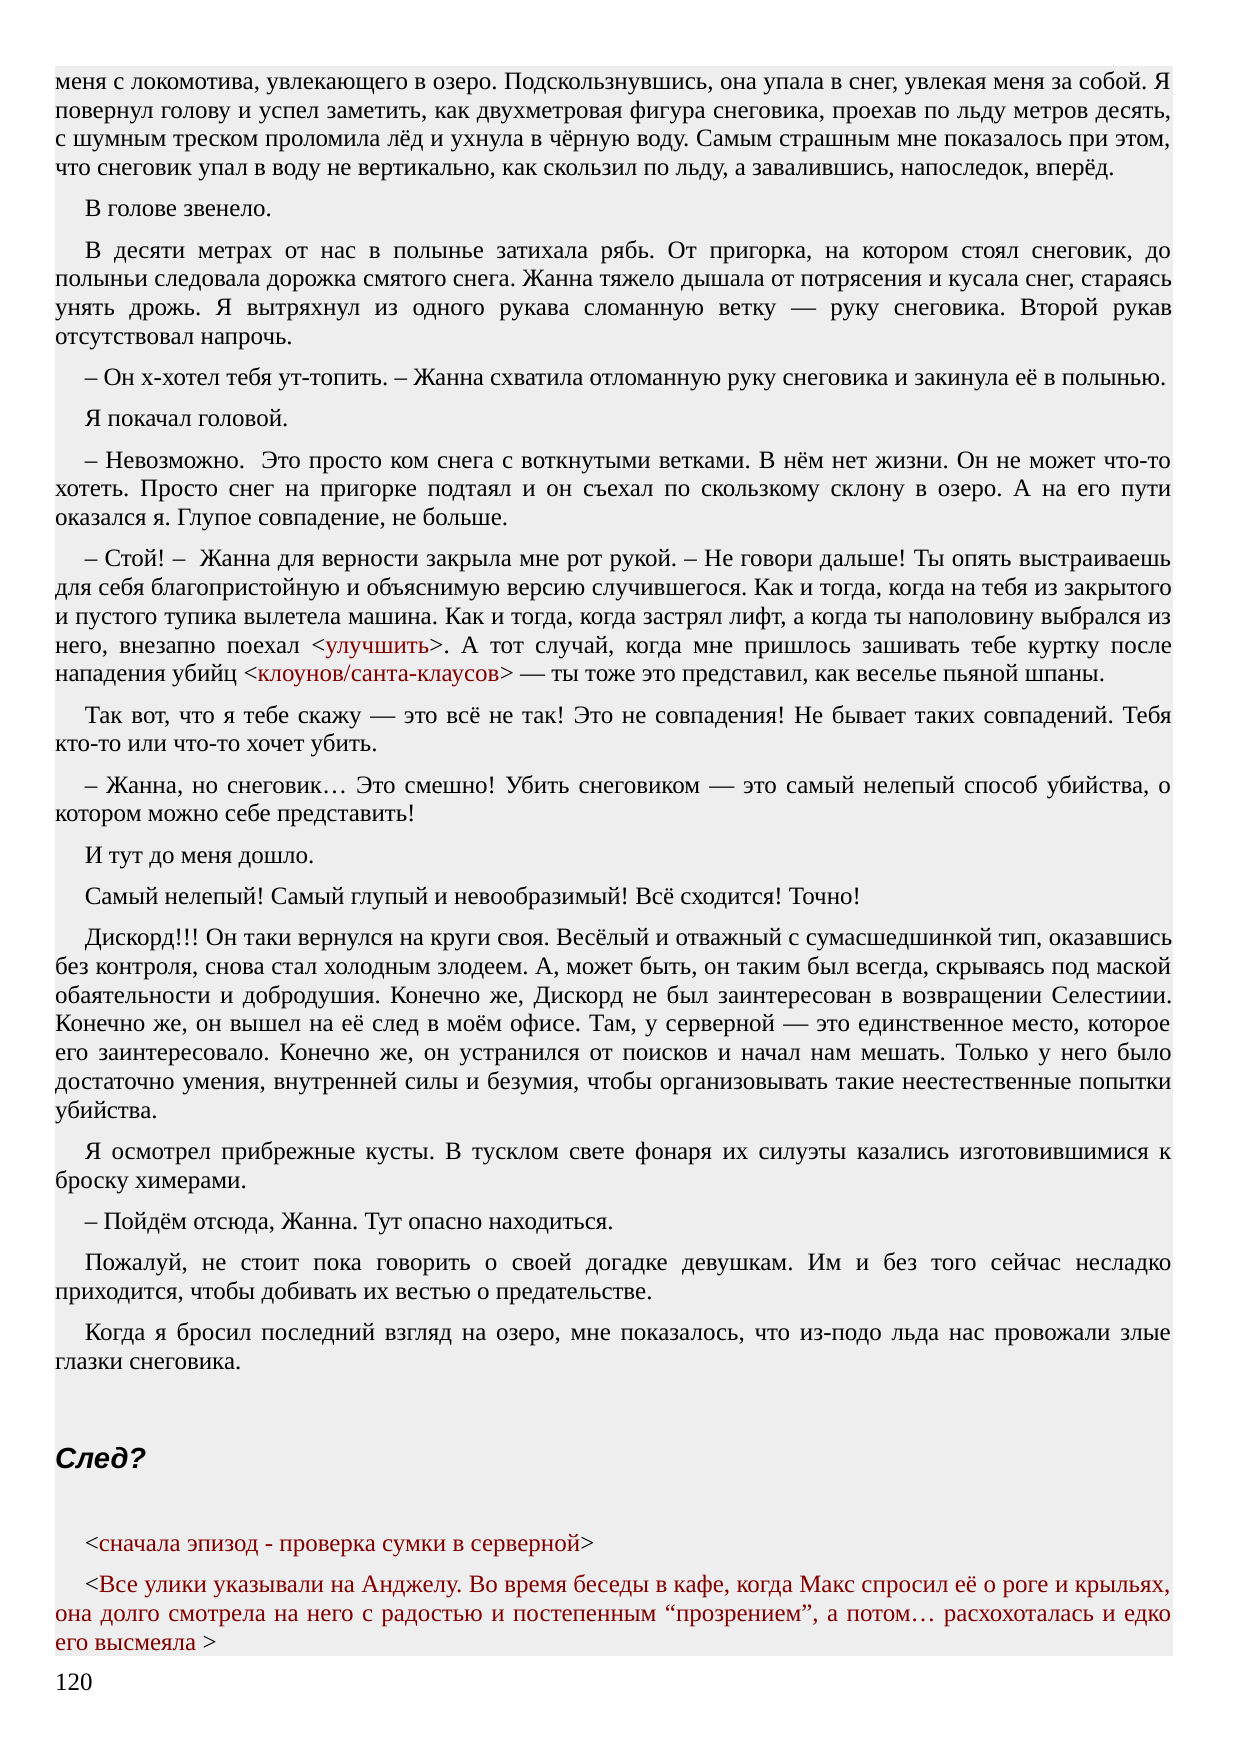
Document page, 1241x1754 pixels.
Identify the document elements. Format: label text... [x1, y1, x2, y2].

text В десяти метрах от нас в полынье затихала рябь. От пригорка, на котором стоял снеговик, до полыньи следовала дорожка смятого снега. Жанна тяжело дышала от потрясения и кусала снег, стараясь унять дрожь. Я вытряхнул из одного рукава сломанную ветку — руку снеговика. Второй рукав отсутствовал напрочь. [55, 235, 1173, 350]
text Я покачал головой. [55, 403, 1173, 432]
subtitle След? [55, 1441, 1173, 1474]
text меня с локомотива, увлекающего в озеро. Подскользнувшись, она упала в снег, увлекая меня за собой. Я повернул голову и успел заметить, как двухметровая фигура снеговика, проехав по льду метров десять, с шумным треском проломила лёд и ухнула в чёрную воду. Самым страшным мне показалось при этом, что снеговик упал в воду не вертикально, как скользил по льду, а завалившись, напоследок, вперёд. [55, 66, 1173, 181]
text <Все улики указывали на Анджелу. Во время беседы в кафе, когда Макс спросил её о роге и крыльях, она долго смотрела на него с радостью и постепенным “прозрением”, а потом… расхохоталась и едко его высмеяла > [55, 1569, 1173, 1656]
text Самый нелепый! Самый глупый и невообразимый! Всё сходится! Точно! [55, 881, 1173, 910]
text И тут до меня дошло. [55, 840, 1173, 868]
text – Невозможно. Это просто ком снега с воткнутыми ветками. В нём нет жизни. Он не может что-то хотеть. Просто снег на пригорке подтаял и он съехал по скользкому склону в озеро. А на его пути оказался я. Глупое совпадение, не больше. [55, 445, 1173, 531]
text – Он х-хотел тебя ут-топить. – Жанна схватила отломанную руку снеговика и закинула её в полынью. [55, 362, 1173, 391]
text – Пойдём отсюда, Жанна. Тут опасно находиться. [55, 1206, 1173, 1235]
text Когда я бросил последний взгляд на озеро, мне показалось, что из-подо льда нас провожали злые глазки снеговика. [55, 1317, 1173, 1375]
text <сначала эпизод - проверка сумки в серверной> [55, 1528, 1173, 1557]
text Дискорд!!! Он таки вернулся на круги своя. Весёлый и отважный с сумасшедшинкой тип, оказавшись без контроля, снова стал холодным злодеем. А, может быть, он таким был всегда, скрываясь под маской обаятельности и добродушия. Конечно же, Дискорд не был заинтересован в возвращении Селестиии. Конечно же, он вышел на её след в моём офисе. Там, у серверной — это единственное место, которое его заинтересовало. Конечно же, он устранился от поисков и начал нам мешать. Только у него было достаточно умения, внутренней силы и безумия, чтобы организовывать такие неестественные попытки убийства. [55, 922, 1173, 1123]
text – Стой! – Жанна для верности закрыла мне рот рукой. – Не говори дальше! Ты опять выстраиваешь для себя благопристойную и объяснимую версию случившегося. Как и тогда, когда на тебя из закрытого и пустого тупика вылетела машина. Как и тогда, когда застрял лифт, а когда ты наполовину выбрался из него, внезапно поехал <улучшить>. А тот случай, когда мне пришлось зашивать тебе куртку после нападения убийц <клоунов/санта-клаусов> — ты тоже это представил, как веселье пьяной шпаны. [55, 543, 1173, 687]
text Я осмотрел прибрежные кусты. В тусклом свете фонаря их силуэты казались изготовившимися к броску химерами. [55, 1136, 1173, 1193]
text В голове звенело. [55, 193, 1173, 222]
text Так вот, что я тебе скажу — это всё не так! Это не совпадения! Не бывает таких совпадений. Тебя кто-то или что-то хочет убить. [55, 700, 1173, 757]
text Пожалуй, не стоит пока говорить о своей догадке девушкам. Им и без того сейчас несладко приходится, чтобы добивать их вестью о предательстве. [55, 1247, 1173, 1305]
text – Жанна, но снеговик… Это смешно! Убить снеговиком — это самый нелепый способ убийства, о котором можно себе представить! [55, 770, 1173, 827]
